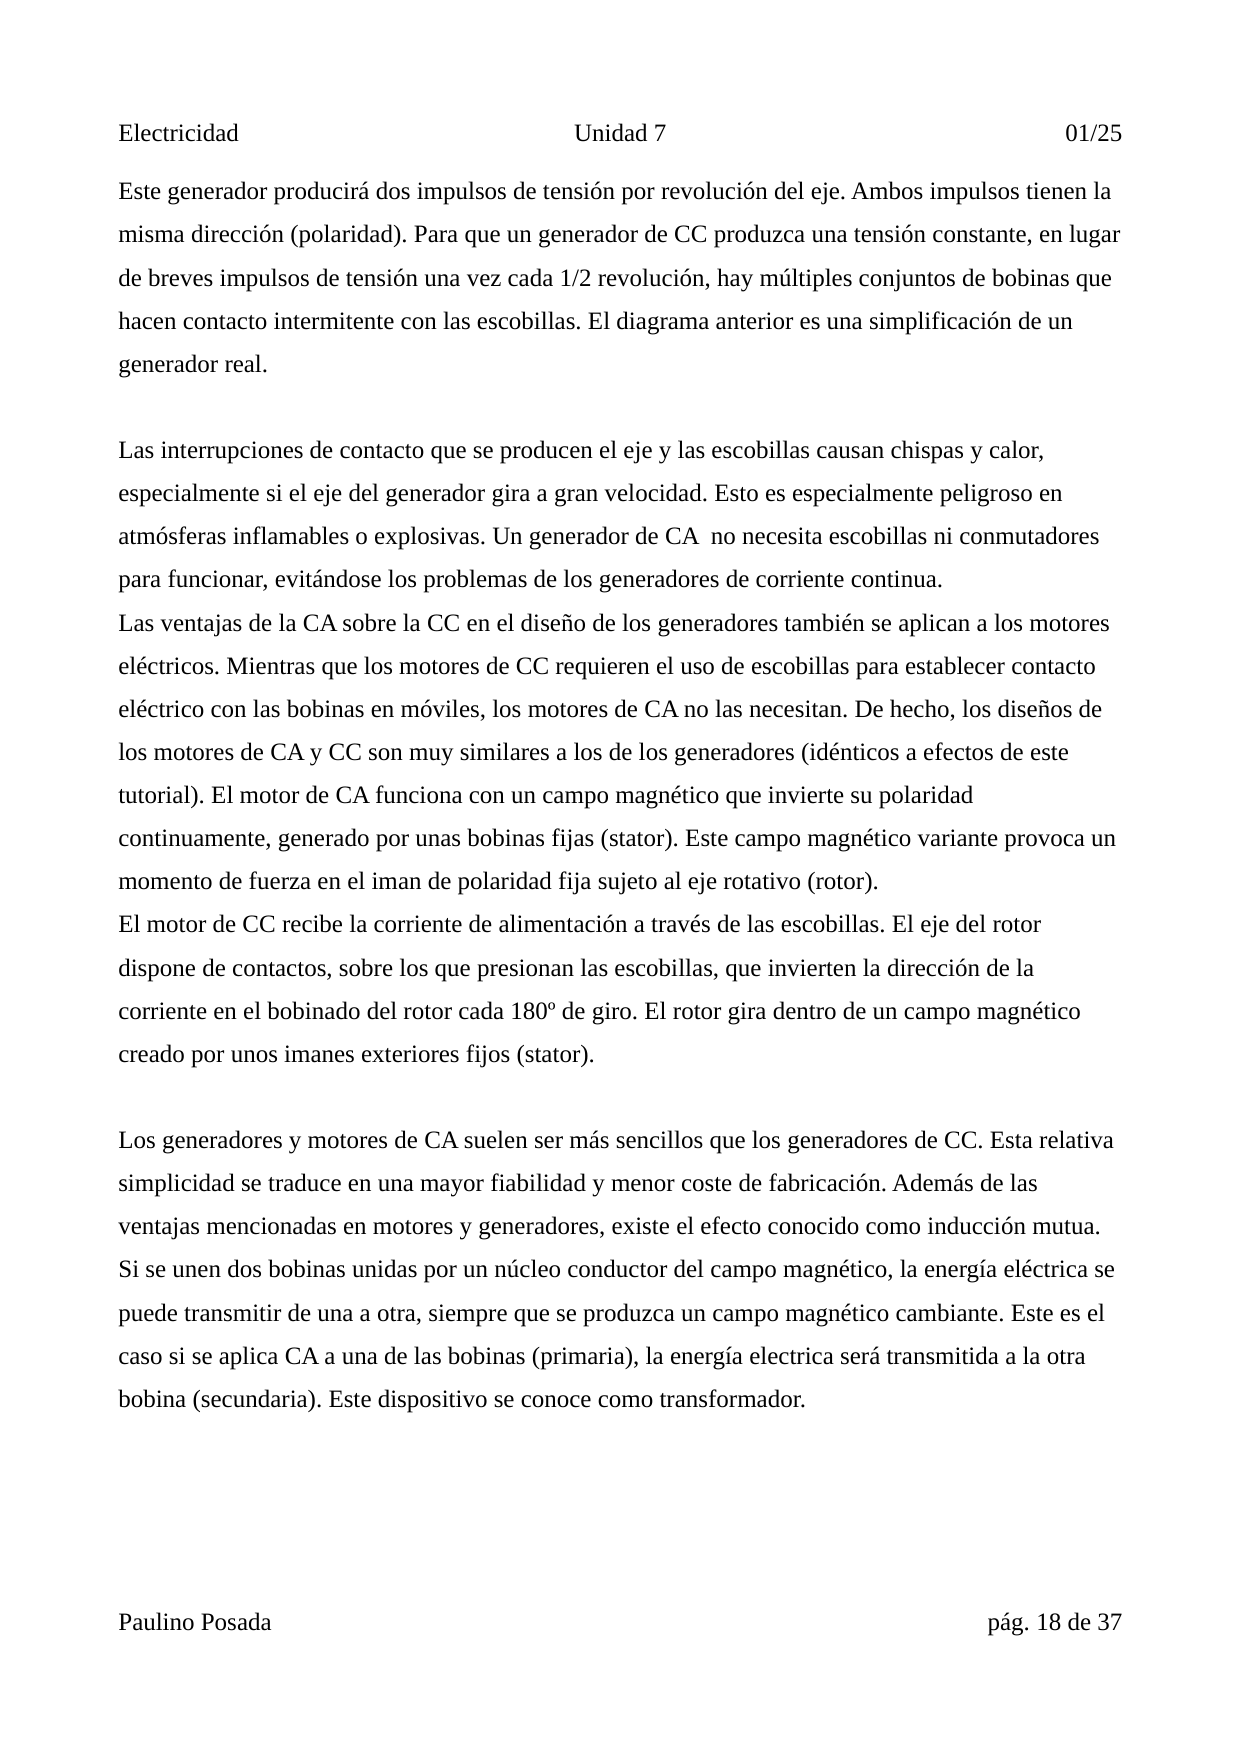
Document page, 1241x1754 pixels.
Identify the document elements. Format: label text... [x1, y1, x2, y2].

text Las interrupciones de contacto que se producen el eje y las escobillas causan chispas y calor, especialmente si el eje del generador gira a gran velocidad. Esto es especialmente peligroso en atmósferas inflamables o explosivas. Un generador de CA no necesita escobillas ni conmutadores para funcionar, evitándose los problemas de los generadores de corriente continua. [118, 435, 1122, 593]
text Los generadores y motores de CA suelen ser más sencillos que los generadores de CC. Esta relativa simplicidad se traduce en una mayor fiabilidad y menor coste de fabricación. Además de las ventajas mencionadas en motores y generadores, existe el efecto conocido como inducción mutua. Si se unen dos bobinas unidas por un núcleo conductor del campo magnético, la energía eléctrica se puede transmitir de una a otra, siempre que se produzca un campo magnético cambiante. Este es el caso si se aplica CA a una de las bobinas (primaria), la energía electrica será transmitida a la otra bobina (secundaria). Este dispositivo se conoce como transformador. [118, 1125, 1122, 1413]
text Las ventajas de la CA sobre la CC en el diseño de los generadores también se aplican a los motores eléctricos. Mientras que los motores de CC requieren el uso de escobillas para establecer contacto eléctrico con las bobinas en móviles, los motores de CA no las necesitan. De hecho, los diseños de los motores de CA y CC son muy similares a los de los generadores (idénticos a efectos de este tutorial). El motor de CA funciona con un campo magnético que invierte su polaridad continuamente, generado por unas bobinas fijas (stator). Este campo magnético variante provoca un momento de fuerza en el iman de polaridad fija sujeto al eje rotativo (rotor). [118, 608, 1122, 895]
text El motor de CC recibe la corriente de alimentación a través de las escobillas. El eje del rotor dispone de contactos, sobre los que presionan las escobillas, que invierten la dirección de la corriente en el bobinado del rotor cada 180º de giro. El rotor gira dentro de un campo magnético creado por unos imanes exteriores fijos (stator). [118, 909, 1122, 1068]
text Este generador producirá dos impulsos de tensión por revolución del eje. Ambos impulsos tienen la misma dirección (polaridad). Para que un generador de CC produzca una tensión constante, en lugar de breves impulsos de tensión una vez cada 1/2 revolución, hay múltiples conjuntos de bobinas que hacen contacto intermitente con las escobillas. El diagrama anterior es una simplificación de un generador real. [118, 176, 1122, 378]
